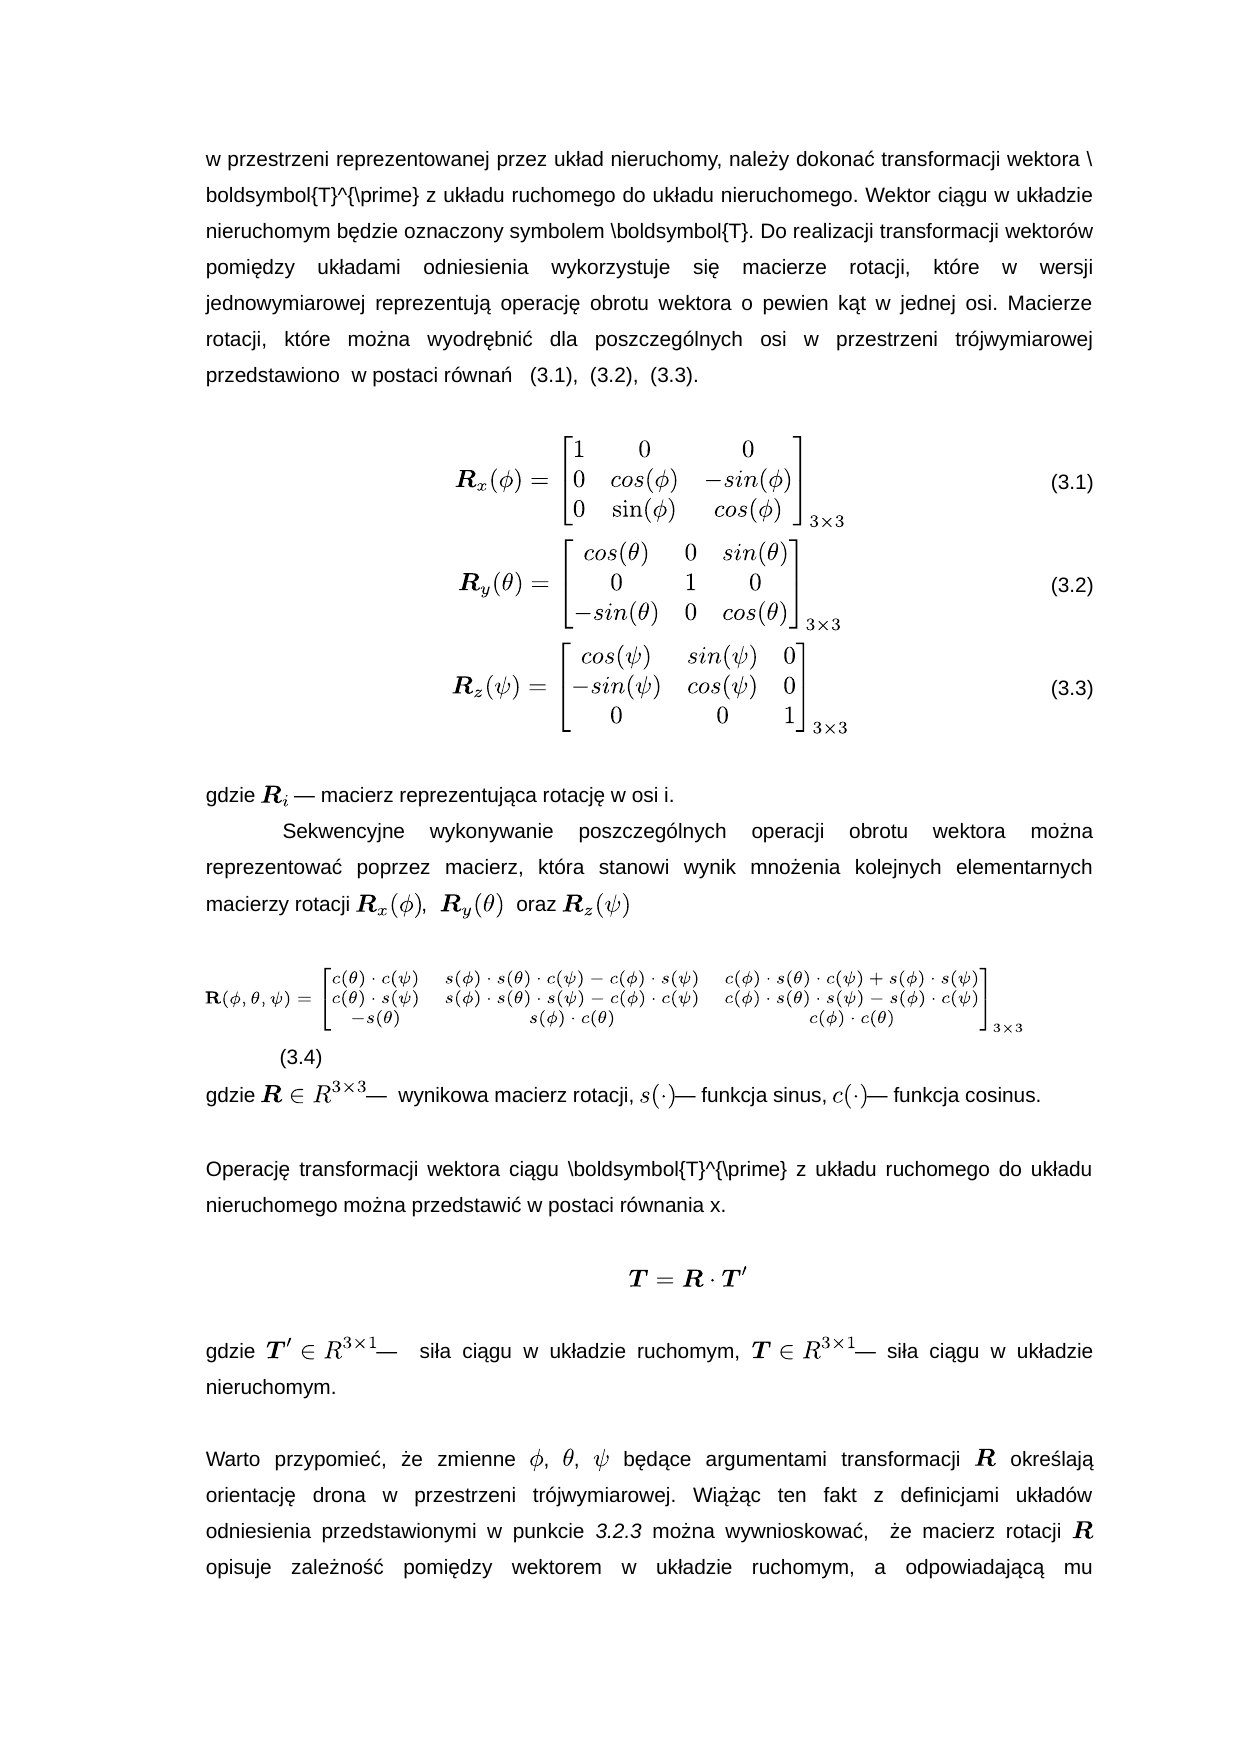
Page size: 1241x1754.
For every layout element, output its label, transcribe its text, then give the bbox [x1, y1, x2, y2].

text (3.3) [805, 642, 1093, 734]
text [206, 436, 811, 527]
text (3.2) [798, 539, 1093, 631]
text (3.4) [206, 932, 1093, 1068]
text gdzie — siła ciągu w układzie ruchomym, — siła ciągu w układzie nieruchomym. [206, 1337, 1093, 1399]
text gdzie — wynikowa macierz rotacji, — funkcja sinus, — funkcja cosinus. [206, 1081, 1093, 1109]
text Sekwencyjne wykonywanie poszczególnych operacji obrotu wektora można reprezentować poprzez macierz, która stanowi wynik mnożenia kolejnych elementarnych macierzy rotacji , oraz [206, 819, 1093, 919]
text Warto przypomieć, że zmienne , , będące argumentami transformacji określają orientację drona w przestrzeni trójwymiarowej. Wiążąc ten fakt z definicjami układów odniesienia przedstawionymi w punkcie 3.2.3 można wywnioskować, że macierz rotacji opisuje zależność pomiędzy wektorem w układzie ruchomym, a odpowiadającą mu [206, 1447, 1093, 1579]
text [206, 539, 808, 631]
text Operację transformacji wektora ciągu \boldsymbol{T}^{\prime} z układu ruchomego do układu nieruchomego można przedstawić w postaci równania x. [206, 1157, 1093, 1217]
text (3.1) [802, 436, 1093, 527]
text gdzie — macierz reprezentująca rotację w osi i. [206, 783, 1093, 807]
text w przestrzeni reprezentowanej przez układ nieruchomy, należy dokonać transformacji wektora \boldsymbol{T}^{\prime} z układu ruchomego do układu nieruchomego. Wektor ciągu w układzie nieruchomym będzie oznaczony symbolem \boldsymbol{T}. Do realizacji transformacji wektorów pomiędzy układami odniesienia wykorzystuje się macierze rotacji, które w wersji jednowymiarowej reprezentują operację obrotu wektora o pewien kąt w jednej osi. Macierze rotacji, które można wyodrębnić dla poszczególnych osi w przestrzeni trójwymiarowej przedstawiono w postaci równań (3.1), (3.2), (3.3). [206, 147, 1093, 387]
text [206, 642, 814, 734]
